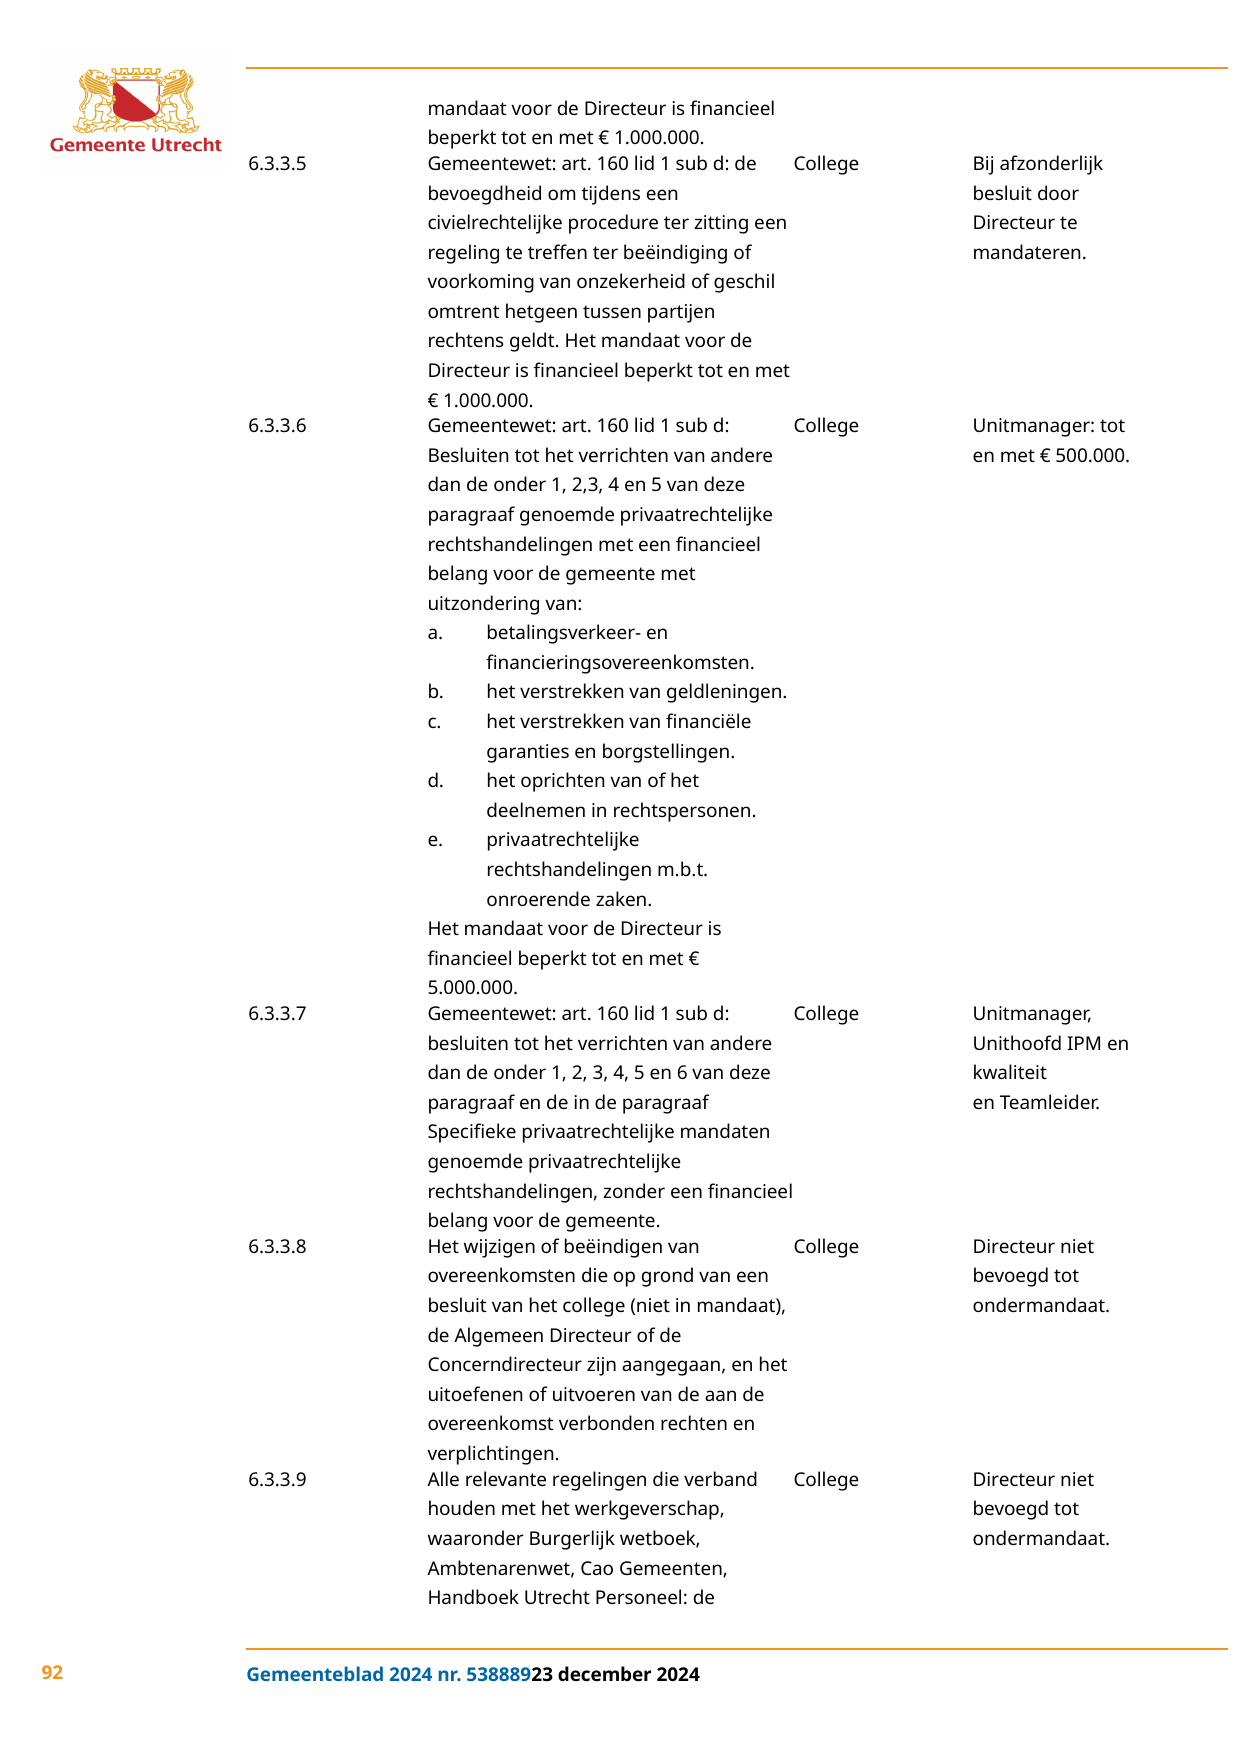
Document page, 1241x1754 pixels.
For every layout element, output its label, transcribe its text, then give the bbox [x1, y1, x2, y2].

table_cell College [793, 1000, 972, 1233]
table_cell Het wijzigen of beëindigen van overeenkomsten die op grond van een besluit van het college (niet in mandaat), de Algemeen Directeur of de Concerndirecteur zijn aangegaan, en het uitoefenen of uitvoeren van de aan de overeenkomst verbonden rechten en verplichtingen. [427, 1233, 793, 1466]
table_cell 6.3.3.8 [248, 1233, 427, 1466]
table_cell Directeur niet bevoegd tot ondermandaat. [973, 1466, 1152, 1610]
table_cell Bij afzonderlijk besluit door Directeur te mandateren. [973, 150, 1152, 412]
table_cell College [793, 1466, 972, 1610]
table_cell Gemeentewet: art. 160 lid 1 sub d: de bevoegdheid om tijdens een civielrechtelijke procedure ter zitting een regeling te treffen ter beëindiging of voorkoming van onzekerheid of geschil omtrent hetgeen tussen partijen rechtens geldt. Het mandaat voor de Directeur is financieel beperkt tot en met € 1.000.000. [427, 150, 793, 412]
table_cell College [793, 413, 972, 1000]
table_cell [793, 95, 972, 150]
table_cell Alle relevante regelingen die verband houden met het werkgeverschap, waaronder Burgerlijk wetboek, Ambtenarenwet, Cao Gemeenten, Handboek Utrecht Personeel: de [427, 1466, 793, 1610]
table_cell Gemeentewet: art. 160 lid 1 sub d: Besluiten tot het verrichten van andere dan de onder 1, 2,3, 4 en 5 van deze paragraaf genoemde privaatrechtelijke rechtshandelingen met een financieel belang voor de gemeente met uitzondering van: betalingsverkeer- en financieringsovereenkomsten. het verstrekken van geldleningen. het verstrekken van financiële garanties en borgstellingen. het oprichten van of het deelnemen in rechtspersonen. privaatrechtelijke rechtshandelingen m.b.t. onroerende zaken. Het mandaat voor de Directeur is financieel beperkt tot en met € 5.000.000. [427, 413, 793, 1000]
table_cell Unitmanager, Unithoofd IPM en kwaliteit en Teamleider. [973, 1000, 1152, 1233]
table_cell 6.3.3.7 [248, 1000, 427, 1233]
table_cell [248, 95, 427, 150]
table_cell mandaat voor de Directeur is financieel beperkt tot en met € 1.000.000. [427, 95, 793, 150]
table_cell 6.3.3.5 [248, 150, 427, 412]
picture [41, 47, 231, 172]
table_cell [973, 95, 1152, 150]
table_cell Unitmanager: tot en met € 500.000. [973, 413, 1152, 1000]
table_cell 6.3.3.9 [248, 1466, 427, 1610]
table_cell Gemeentewet: art. 160 lid 1 sub d: besluiten tot het verrichten van andere dan de onder 1, 2, 3, 4, 5 en 6 van deze paragraaf en de in de paragraaf Specifieke privaatrechtelijke mandaten genoemde privaatrechtelijke rechtshandelingen, zonder een financieel belang voor de gemeente. [427, 1000, 793, 1233]
table_cell College [793, 1233, 972, 1466]
table_cell College [793, 150, 972, 412]
table_cell 6.3.3.6 [248, 413, 427, 1000]
table_cell Directeur niet bevoegd tot ondermandaat. [973, 1233, 1152, 1466]
